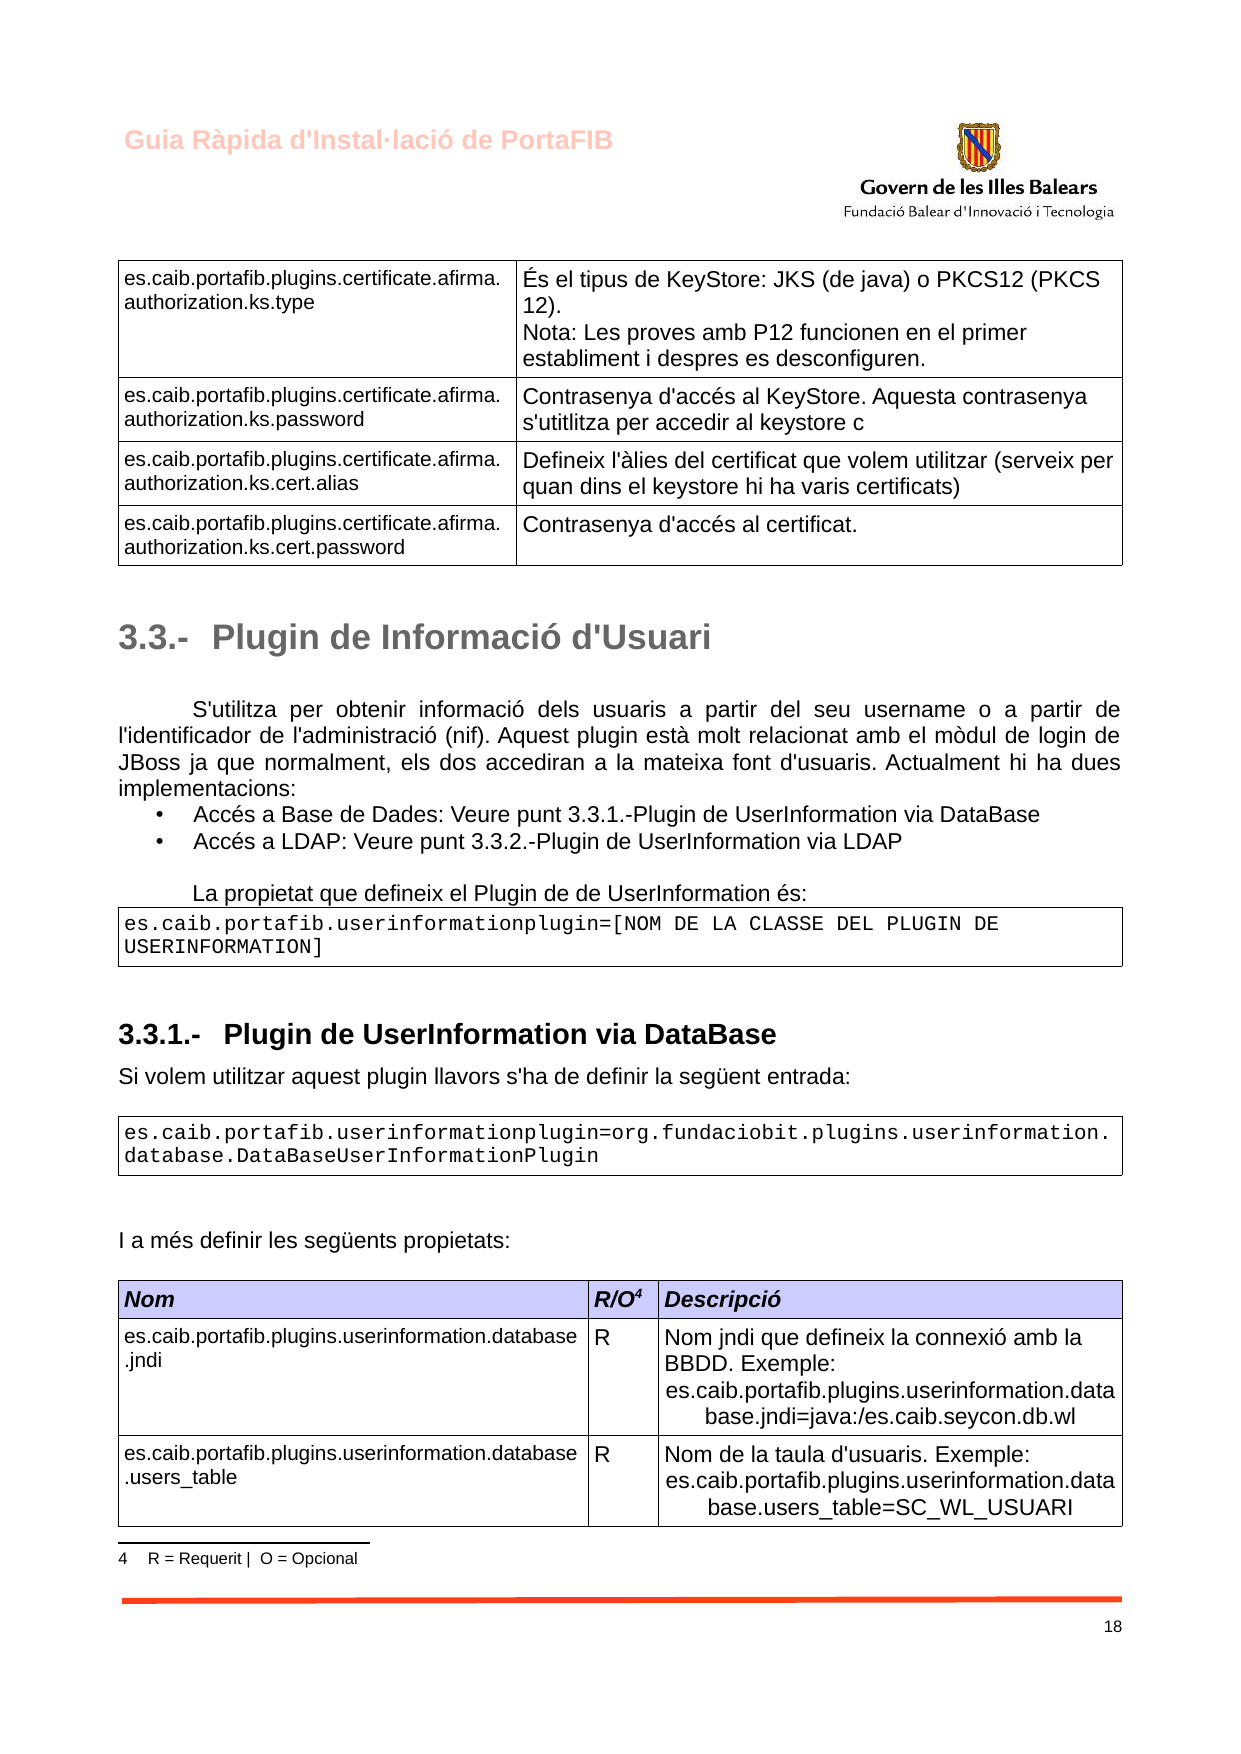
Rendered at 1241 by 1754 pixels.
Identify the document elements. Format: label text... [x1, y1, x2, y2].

table_header es.caib.portafib.userinformationplugin=org.fundaciobit.plugins.userinformation.database.DataBaseUserInformationPlugin [119, 1117, 1122, 1175]
table_cell es.caib.portafib.plugins.userinformation.database.jndi [119, 1319, 588, 1435]
table_cell es.caib.portafib.plugins.certificate.afirma.authorization.ks.cert.alias [119, 442, 516, 505]
table_cell es.caib.portafib.plugins.certificate.afirma.authorization.ks.type [119, 261, 516, 377]
table_cell es.caib.portafib.plugins.userinformation.database.users_table [119, 1436, 588, 1526]
table_cell Defineix l'àlies del certificat que volem utilitzar (serveix per quan dins el keystore hi ha varis certificats) [517, 442, 1122, 505]
text S'utilitza per obtenir informació dels usuaris a partir del seu username o a partir de l'identificador de l'administració (nif). Aquest plugin està molt relacionat amb el mòdul de login de JBoss ja que normalment, els dos accediran a la mateixa font d'usuaris. Actualment hi ha dues implementacions: [118, 696, 1122, 801]
table_cell R [589, 1436, 658, 1526]
list Accés a Base de Dades: Veure punt 3.3.1.-Plugin de UserInformation via DataBase [156, 801, 1122, 828]
table_cell Contrasenya d'accés al certificat. [517, 506, 1122, 565]
list Accés a LDAP: Veure punt 3.3.2.-Plugin de UserInformation via LDAP [156, 828, 1122, 854]
table_cell R [589, 1319, 658, 1435]
text I a més definir les següents propietats: [118, 1227, 1122, 1254]
table_cell es.caib.portafib.plugins.certificate.afirma.authorization.ks.password [119, 378, 516, 441]
subtitle Plugin de Informació d'Usuari [118, 616, 1122, 657]
table_header Descripció [659, 1281, 1122, 1318]
table_cell Contrasenya d'accés al KeyStore. Aquesta contrasenya s'utitlitza per accedir al keystore c [517, 378, 1122, 441]
subtitle Plugin de UserInformation via DataBase [118, 1017, 1122, 1051]
text La propietat que defineix el Plugin de de UserInformation és: [118, 880, 1122, 907]
table_header R/O [589, 1281, 658, 1318]
table_cell es.caib.portafib.plugins.certificate.afirma.authorization.ks.cert.password [119, 506, 516, 565]
picture [840, 123, 1117, 220]
table_header es.caib.portafib.userinformationplugin=[NOM DE LA CLASSE DEL PLUGIN DE USERINFORMATION] [119, 908, 1122, 966]
text Si volem utilitzar aquest plugin llavors s'ha de definir la següent entrada: [118, 1063, 1122, 1089]
table_header Nom [119, 1281, 588, 1318]
table_cell Nom de la taula d'usuaris. Exemple: es.caib.portafib.plugins.userinformation.database.users_table=SC_WL_USUARI [659, 1436, 1122, 1526]
table_cell És el tipus de KeyStore: JKS (de java) o PKCS12 (PKCS 12). Nota: Les proves amb P12 funcionen en el primer establiment i despres es desconfiguren. [517, 261, 1122, 377]
table_cell Nom jndi que defineix la connexió amb la BBDD. Exemple: es.caib.portafib.plugins.userinformation.database.jndi=java:/es.caib.seycon.db.wl [659, 1319, 1122, 1435]
